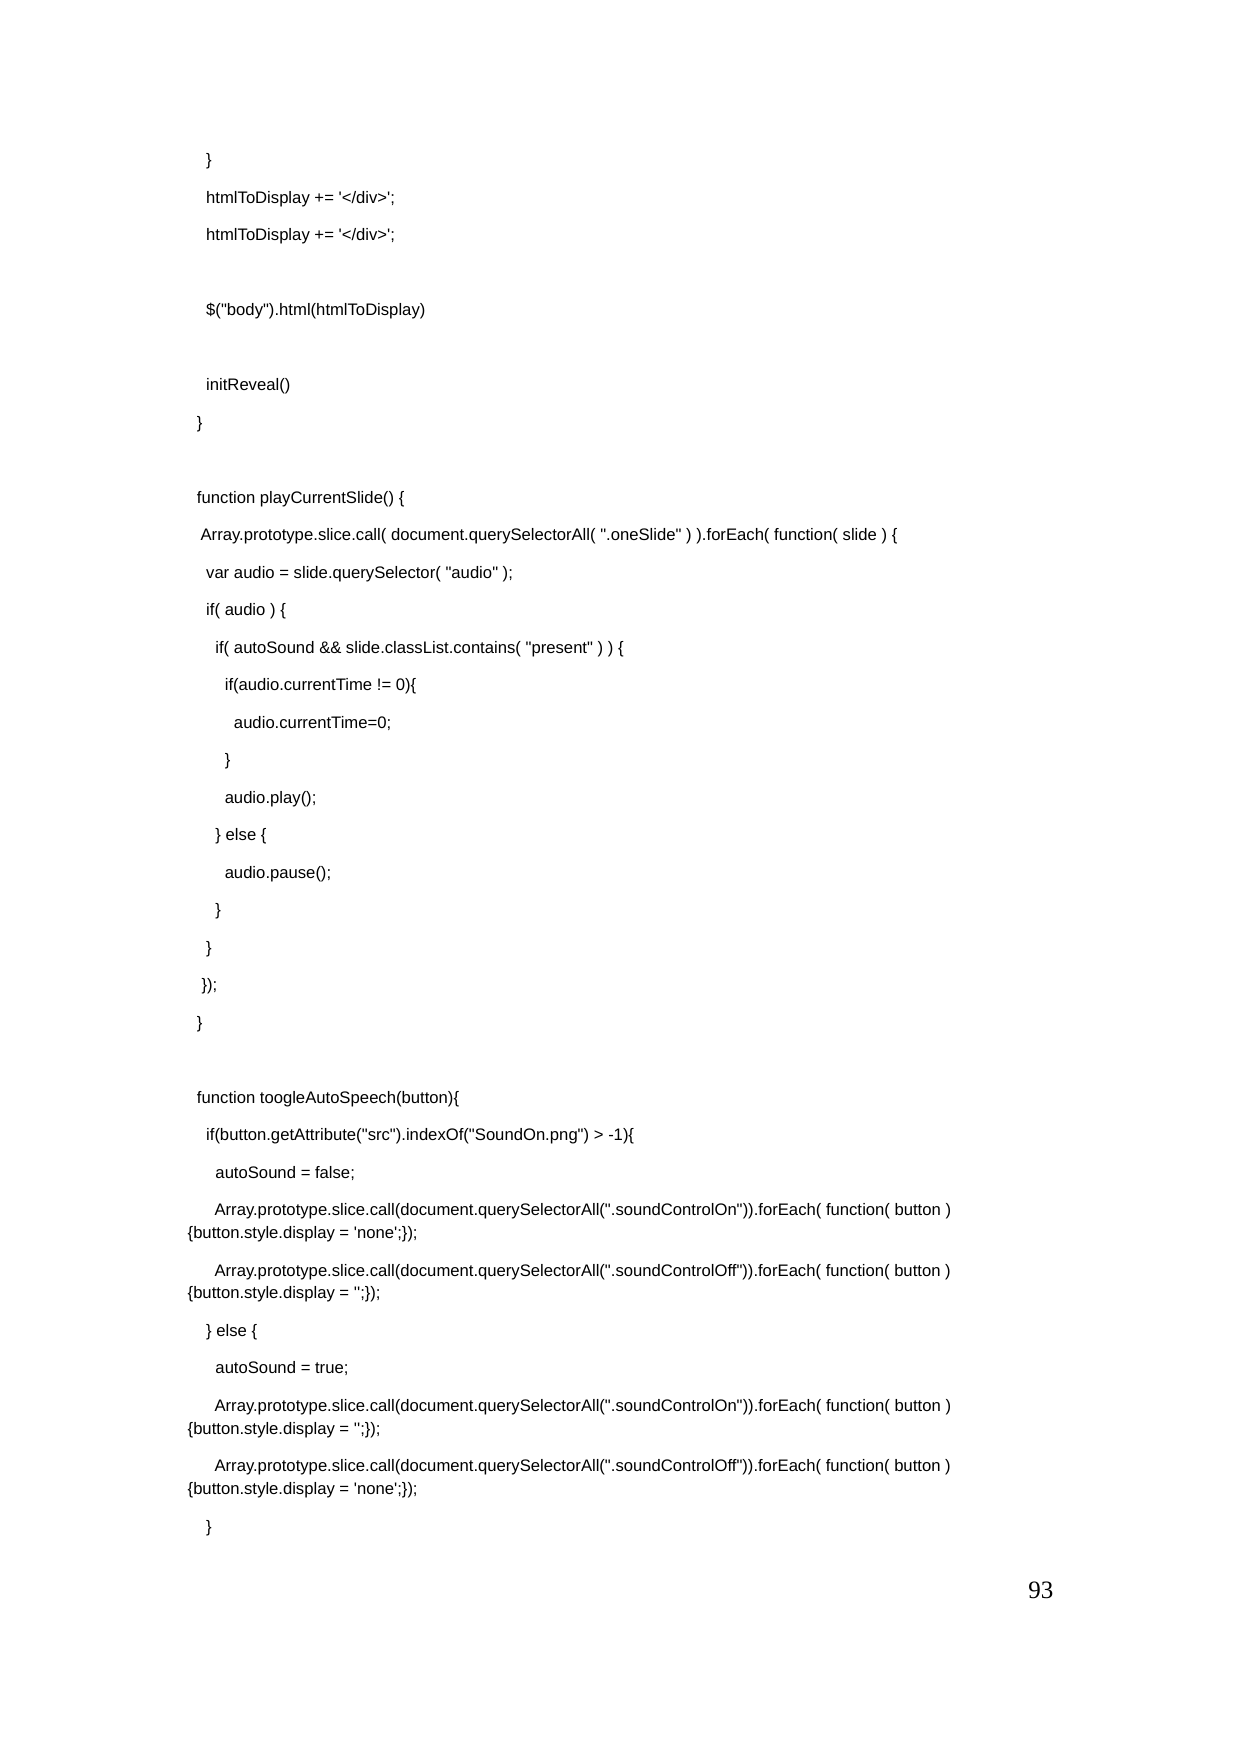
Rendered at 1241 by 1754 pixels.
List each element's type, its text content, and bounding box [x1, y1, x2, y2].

text $("body").html(htmlToDisplay) [187, 300, 1053, 319]
text if( audio ) { [187, 600, 1053, 619]
text } [187, 150, 1053, 169]
text htmlToDisplay += '</div>'; [187, 187, 1053, 207]
text Array.prototype.slice.call( document.querySelectorAll( ".oneSlide" ) ).forEach( function( slide ) { [187, 525, 1053, 544]
text Array.prototype.slice.call(document.querySelectorAll(".soundControlOn")).forEach( function( button ){button.style.display = '';}); [187, 1396, 1053, 1438]
text initReveal() [187, 375, 1053, 394]
text } [187, 900, 1053, 919]
text audio.pause(); [187, 862, 1053, 882]
text audio.currentTime=0; [187, 712, 1053, 732]
text audio.play(); [187, 787, 1053, 807]
text function toogleAutoSpeech(button){ [187, 1087, 1053, 1107]
text }); [187, 975, 1053, 994]
text if(button.getAttribute("src").indexOf("SoundOn.png") > -1){ [187, 1125, 1053, 1144]
text var audio = slide.querySelector( "audio" ); [187, 562, 1053, 582]
text function playCurrentSlide() { [187, 487, 1053, 507]
text Array.prototype.slice.call(document.querySelectorAll(".soundControlOff")).forEach( function( button ){button.style.display = 'none';}); [187, 1456, 1053, 1498]
text autoSound = false; [187, 1162, 1053, 1182]
text } [187, 412, 1053, 432]
text } [187, 1517, 1053, 1536]
text } else { [187, 1321, 1053, 1340]
text } [187, 750, 1053, 769]
text } else { [187, 825, 1053, 844]
text if(audio.currentTime != 0){ [187, 675, 1053, 694]
text } [187, 937, 1053, 957]
text Array.prototype.slice.call(document.querySelectorAll(".soundControlOff")).forEach( function( button ){button.style.display = '';}); [187, 1260, 1053, 1302]
text autoSound = true; [187, 1358, 1053, 1377]
text htmlToDisplay += '</div>'; [187, 225, 1053, 244]
text if( autoSound && slide.classList.contains( "present" ) ) { [187, 637, 1053, 657]
text } [187, 1012, 1053, 1032]
text Array.prototype.slice.call(document.querySelectorAll(".soundControlOn")).forEach( function( button ){button.style.display = 'none';}); [187, 1200, 1053, 1242]
